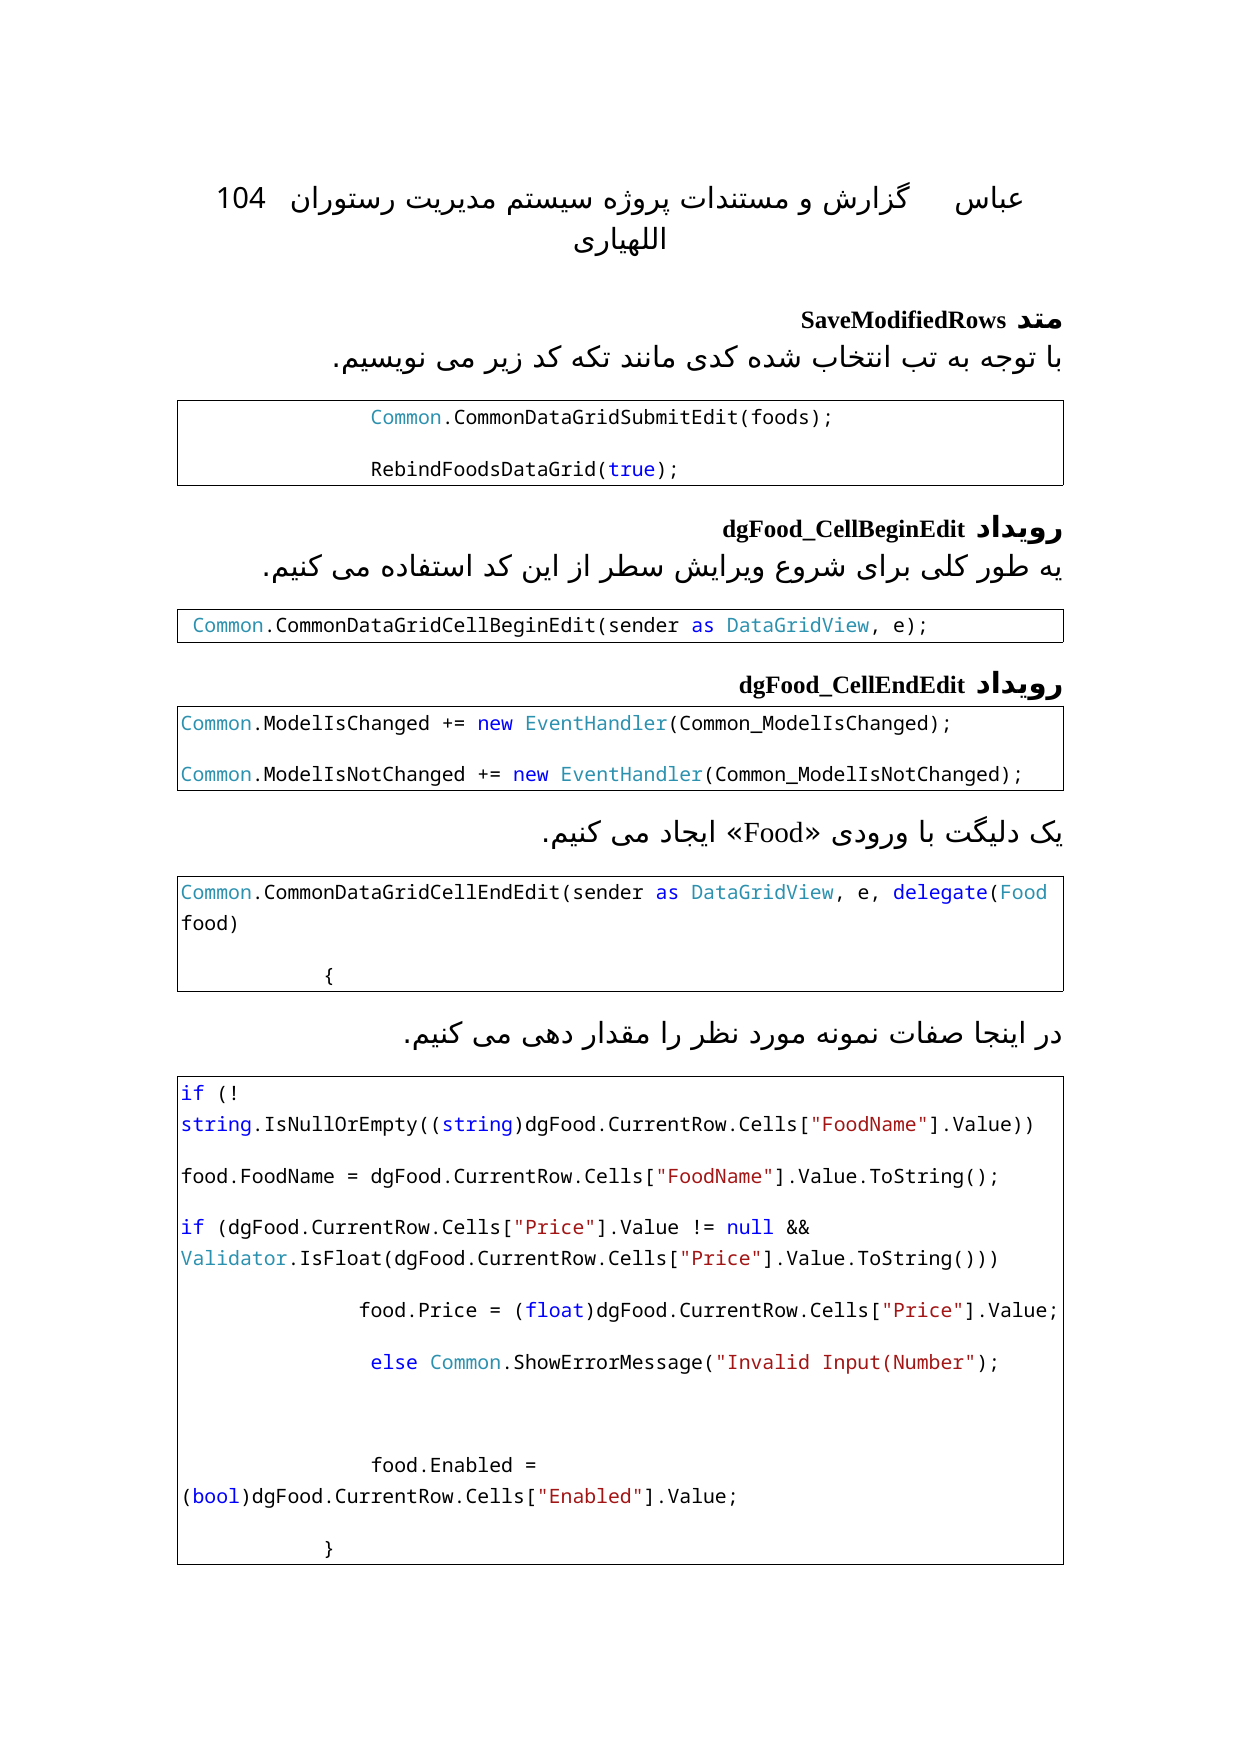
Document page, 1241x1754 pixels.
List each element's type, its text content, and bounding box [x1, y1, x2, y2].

text } [178, 1531, 1063, 1564]
text Common.CommonDataGridCellEndEdit(sender as DataGridView, e, delegate(Food food) [178, 877, 1063, 937]
text else Common.ShowErrorMessage("Invalid Input(Number"); [178, 1345, 1063, 1375]
subtitle رویداد dgFood_CellBeginEdit [177, 510, 1063, 544]
text Common.CommonDataGridSubmitEdit(foods); [178, 401, 1063, 430]
subtitle رویداد dgFood_CellEndEdit [177, 667, 1063, 701]
text food.Price = (float)dgFood.CurrentRow.Cells["Price"].Value; [178, 1293, 1063, 1323]
text یه طور کلی برای شروع ویرایش سطر از این کد استفاده می کنیم. [177, 549, 1063, 583]
text Common.ModelIsNotChanged += new EventHandler(Common_ModelIsNotChanged); [178, 757, 1063, 790]
text if (dgFood.CurrentRow.Cells["Price"].Value != null && Validator.IsFloat(dgFood.CurrentRow.Cells["Price"].Value.ToString())) [178, 1211, 1063, 1272]
text با توجه به تب انتخاب شده کدی مانند تکه کد زیر می نویسیم. [177, 340, 1063, 374]
text if (!string.IsNullOrEmpty((string)dgFood.CurrentRow.Cells["FoodName"].Value)) [178, 1077, 1063, 1137]
text Common.CommonDataGridCellBeginEdit(sender as DataGridView, e); [178, 610, 1063, 642]
text food.FoodName = dgFood.CurrentRow.Cells["FoodName"].Value.ToString(); [178, 1159, 1063, 1189]
text food.Enabled = (bool)dgFood.CurrentRow.Cells["Enabled"].Value; [178, 1448, 1063, 1509]
subtitle متد SaveModifiedRows [177, 301, 1063, 335]
text یک دلیگت با ورودی «Food» ایجاد می کنیم. [177, 815, 1063, 849]
text { [178, 958, 1063, 991]
text در اینجا صفات نمونه مورد نظر را مقدار دهی می کنیم. [177, 1016, 1063, 1050]
text RebindFoodsDataGrid(true); [178, 452, 1063, 485]
text Common.ModelIsChanged += new EventHandler(Common_ModelIsChanged); [178, 707, 1063, 736]
